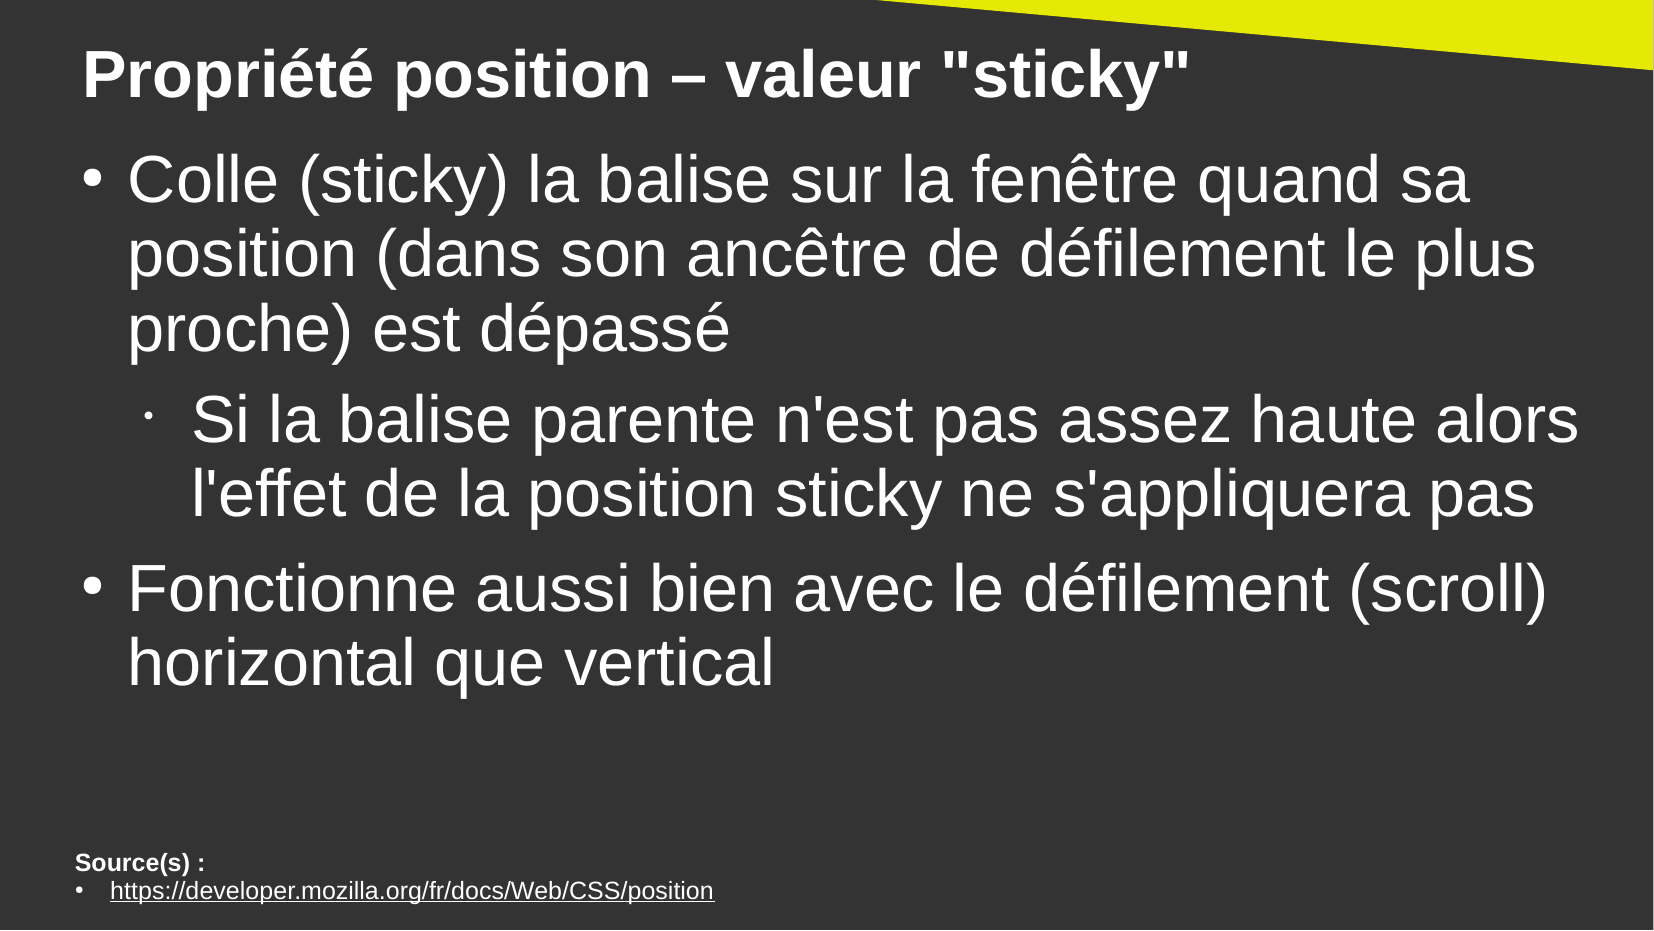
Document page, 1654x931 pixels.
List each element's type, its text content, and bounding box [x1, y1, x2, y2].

title Propriété position – valeur "sticky" [82, 37, 1571, 114]
text_box Source(s) : https://developer.mozilla.org/fr/docs/Web/CSS/position [60, 841, 1546, 931]
list Colle (sticky) la balise sur la fenêtre quand sa position (dans son ancêtre de défilement le plus proche) est dépassé Si la balise parente n'est pas assez haute alors l'effet de la position sticky ne s'appliquera pas Fonctionne aussi bien avec le défilement (scroll) horizontal que vertical [64, 141, 1604, 709]
text_box [876, 0, 1654, 71]
